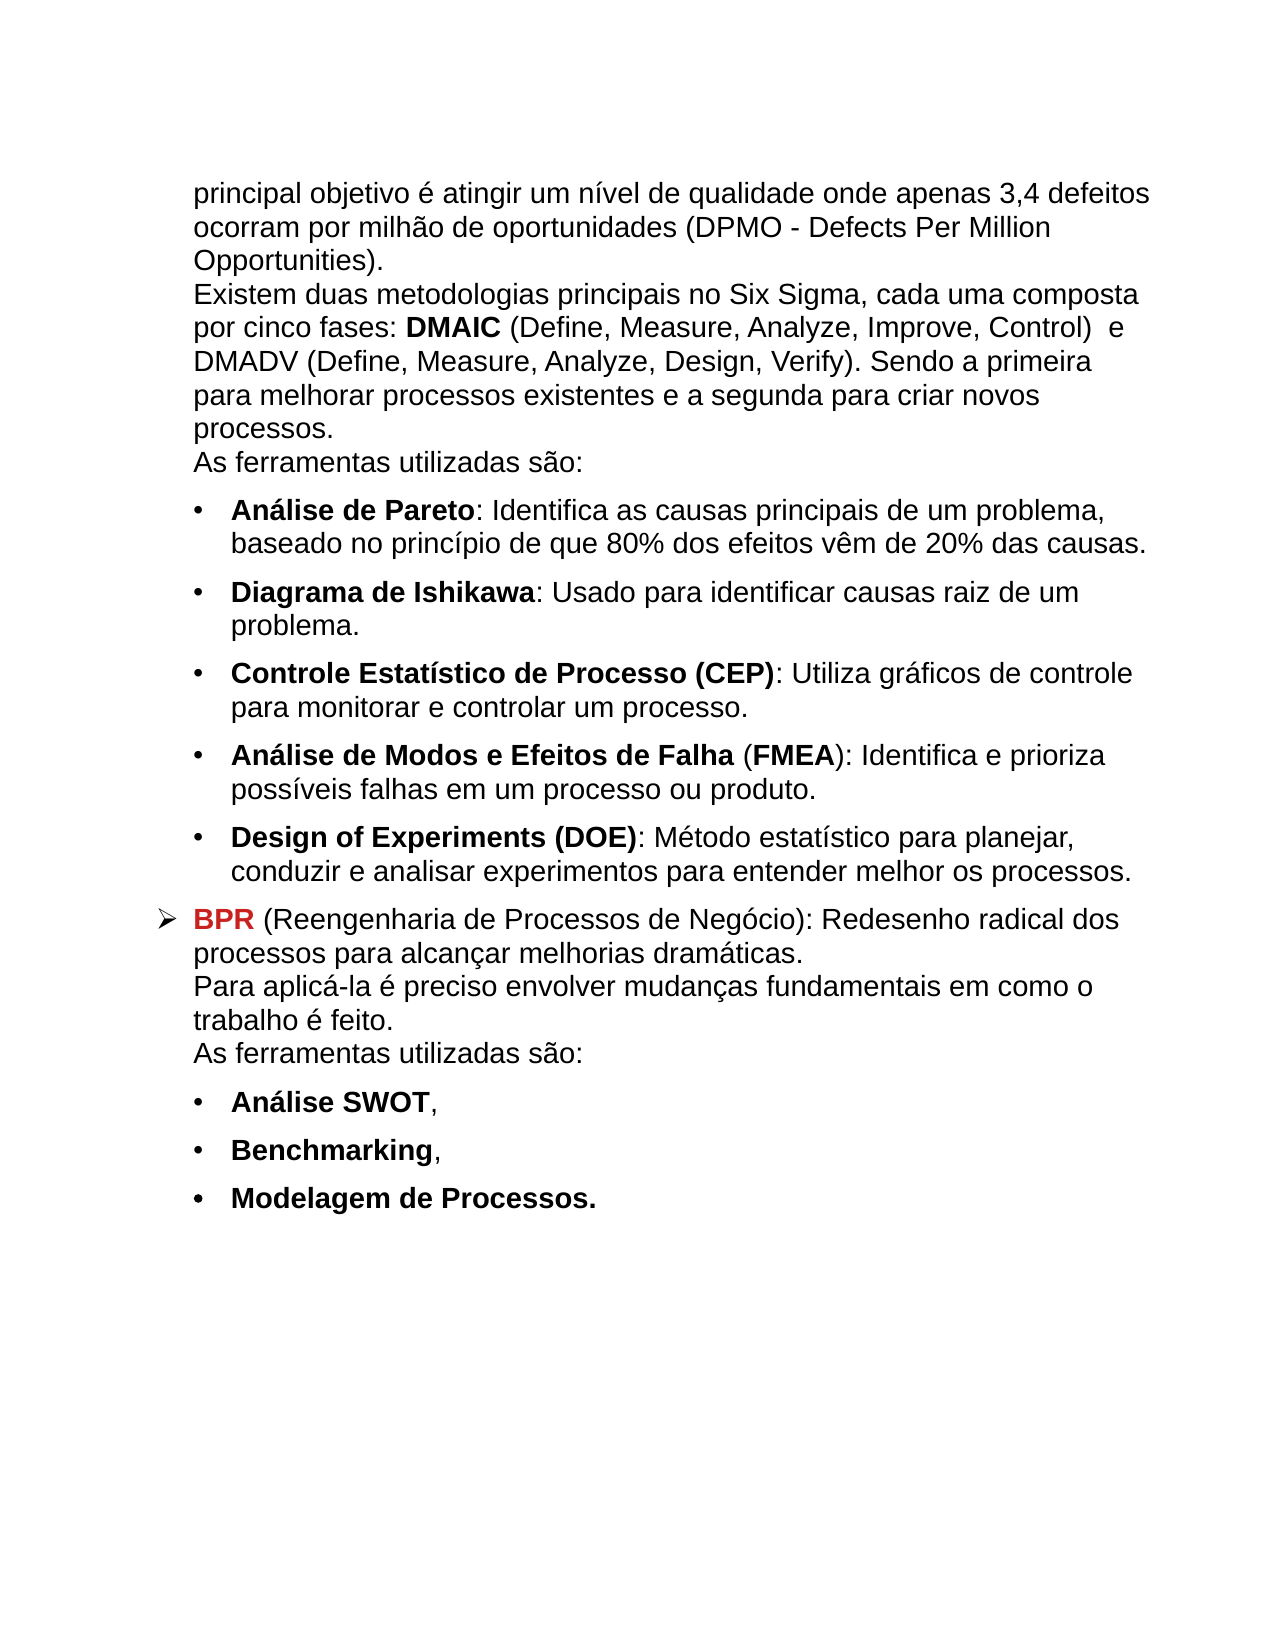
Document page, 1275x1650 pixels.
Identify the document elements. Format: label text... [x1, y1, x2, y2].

list BPR (Reengenharia de Processos de Negócio): Redesenho radical dos processos para alcançar melhorias dramáticas. Para aplicá-la é preciso envolver mudanças fundamentais em como o trabalho é feito. As ferramentas utilizadas são: [156, 902, 1157, 1070]
list Análise de Modos e Efeitos de Falha (FMEA): Identifica e prioriza possíveis falhas em um processo ou produto. [193, 738, 1157, 806]
list Controle Estatístico de Processo (CEP): Utiliza gráficos de controle para monitorar e controlar um processo. [193, 657, 1157, 724]
list Design of Experiments (DOE): Método estatístico para planejar, conduzir e analisar experimentos para entender melhor os processos. [193, 820, 1157, 888]
list Diagrama de Ishikawa: Usado para identificar causas raiz de um problema. [193, 575, 1157, 642]
list Análise de Pareto: Identifica as causas principais de um problema, baseado no princípio de que 80% dos efeitos vêm de 20% das causas. [193, 493, 1157, 560]
list principal objetivo é atingir um nível de qualidade onde apenas 3,4 defeitos ocorram por milhão de oportunidades (DPMO - Defects Per Million Opportunities). Existem duas metodologias principais no Six Sigma, cada uma composta por cinco fases: DMAIC (Define, Measure, Analyze, Improve, Control) e DMADV (Define, Measure, Analyze, Design, Verify). Sendo a primeira para melhorar processos existentes e a segunda para criar novos processos. As ferramentas utilizadas são: [156, 176, 1157, 478]
list Benchmarking, [193, 1133, 1157, 1167]
list Análise SWOT, [193, 1085, 1157, 1118]
list Modelagem de Processos. [193, 1181, 1157, 1215]
